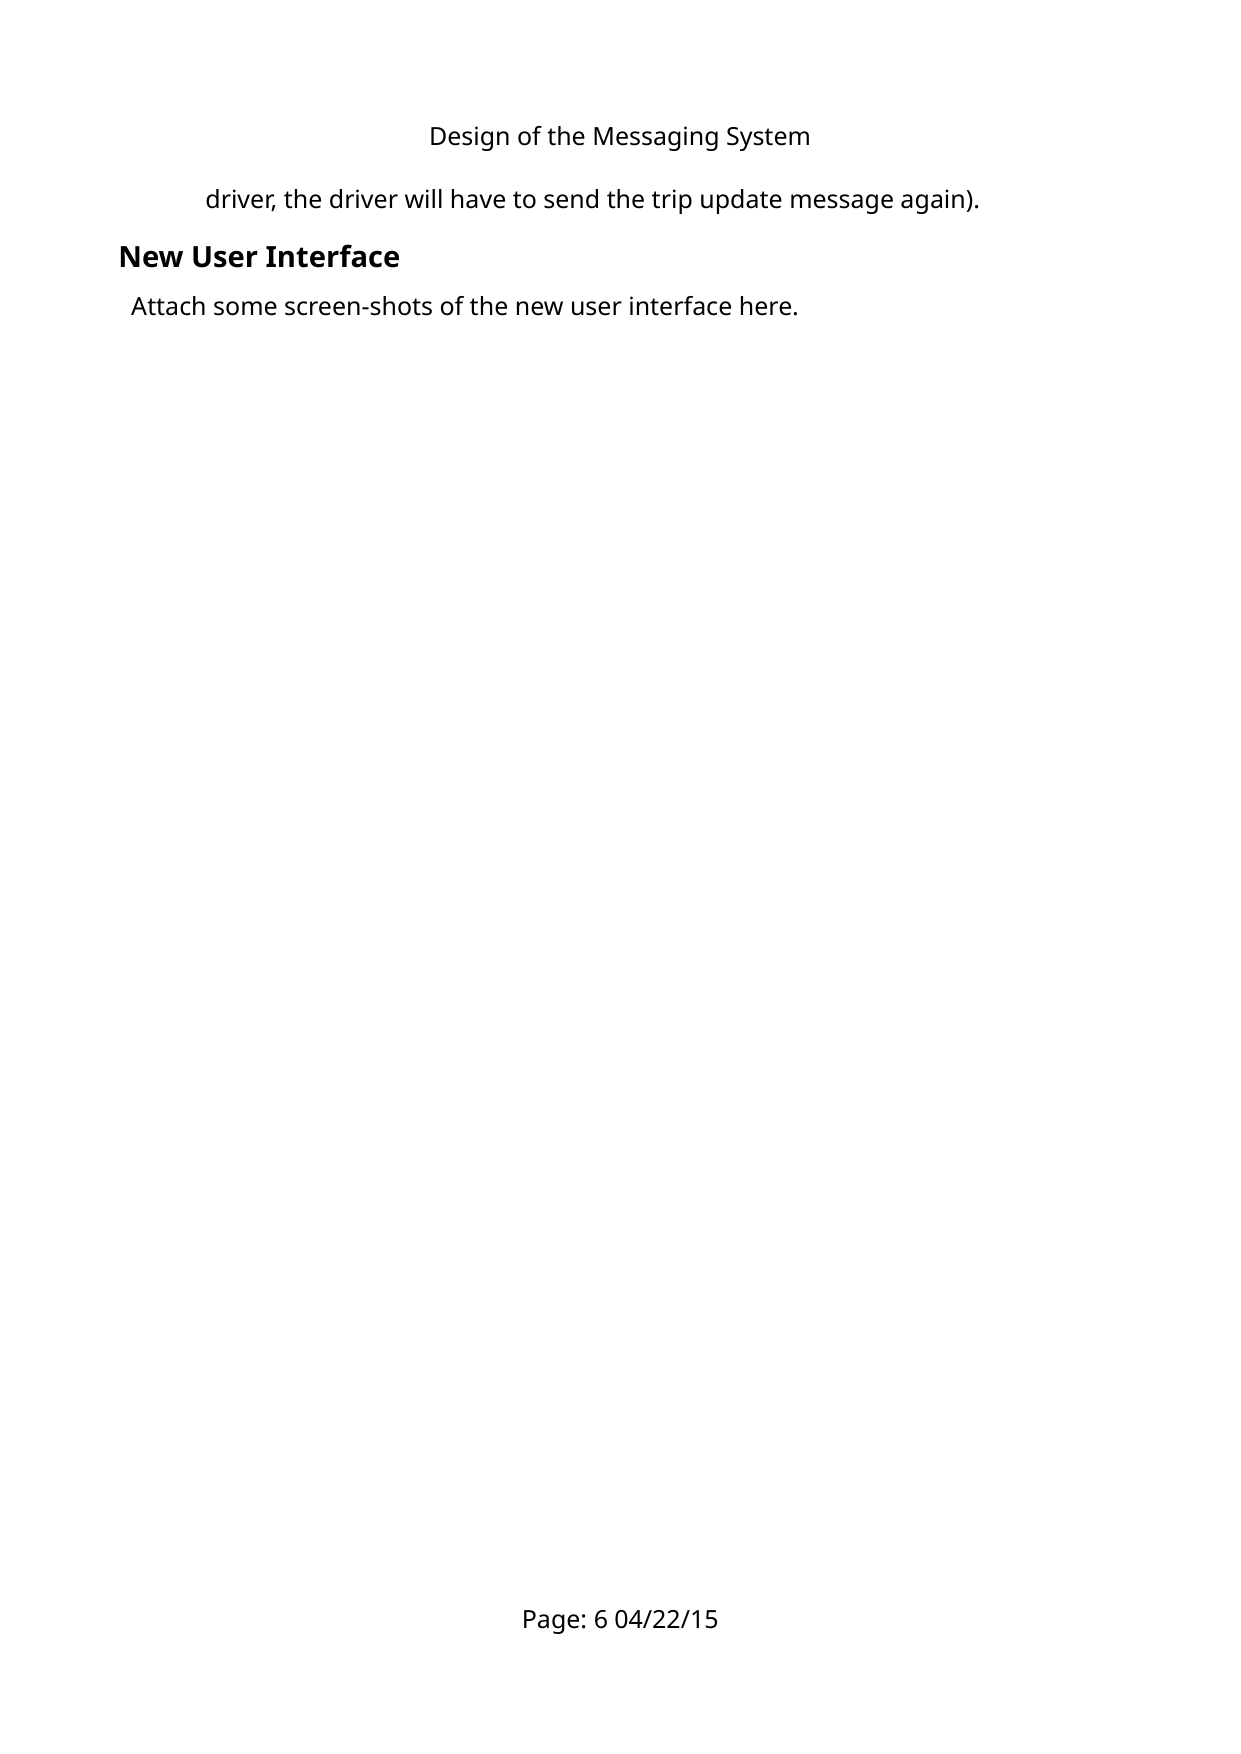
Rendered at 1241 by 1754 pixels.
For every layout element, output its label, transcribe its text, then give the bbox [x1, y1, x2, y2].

subtitle New User Interface [118, 237, 1122, 276]
list driver, the driver will have to send the trip update message again). [168, 182, 1122, 216]
text Attach some screen-shots of the new user interface here. [118, 289, 1122, 323]
